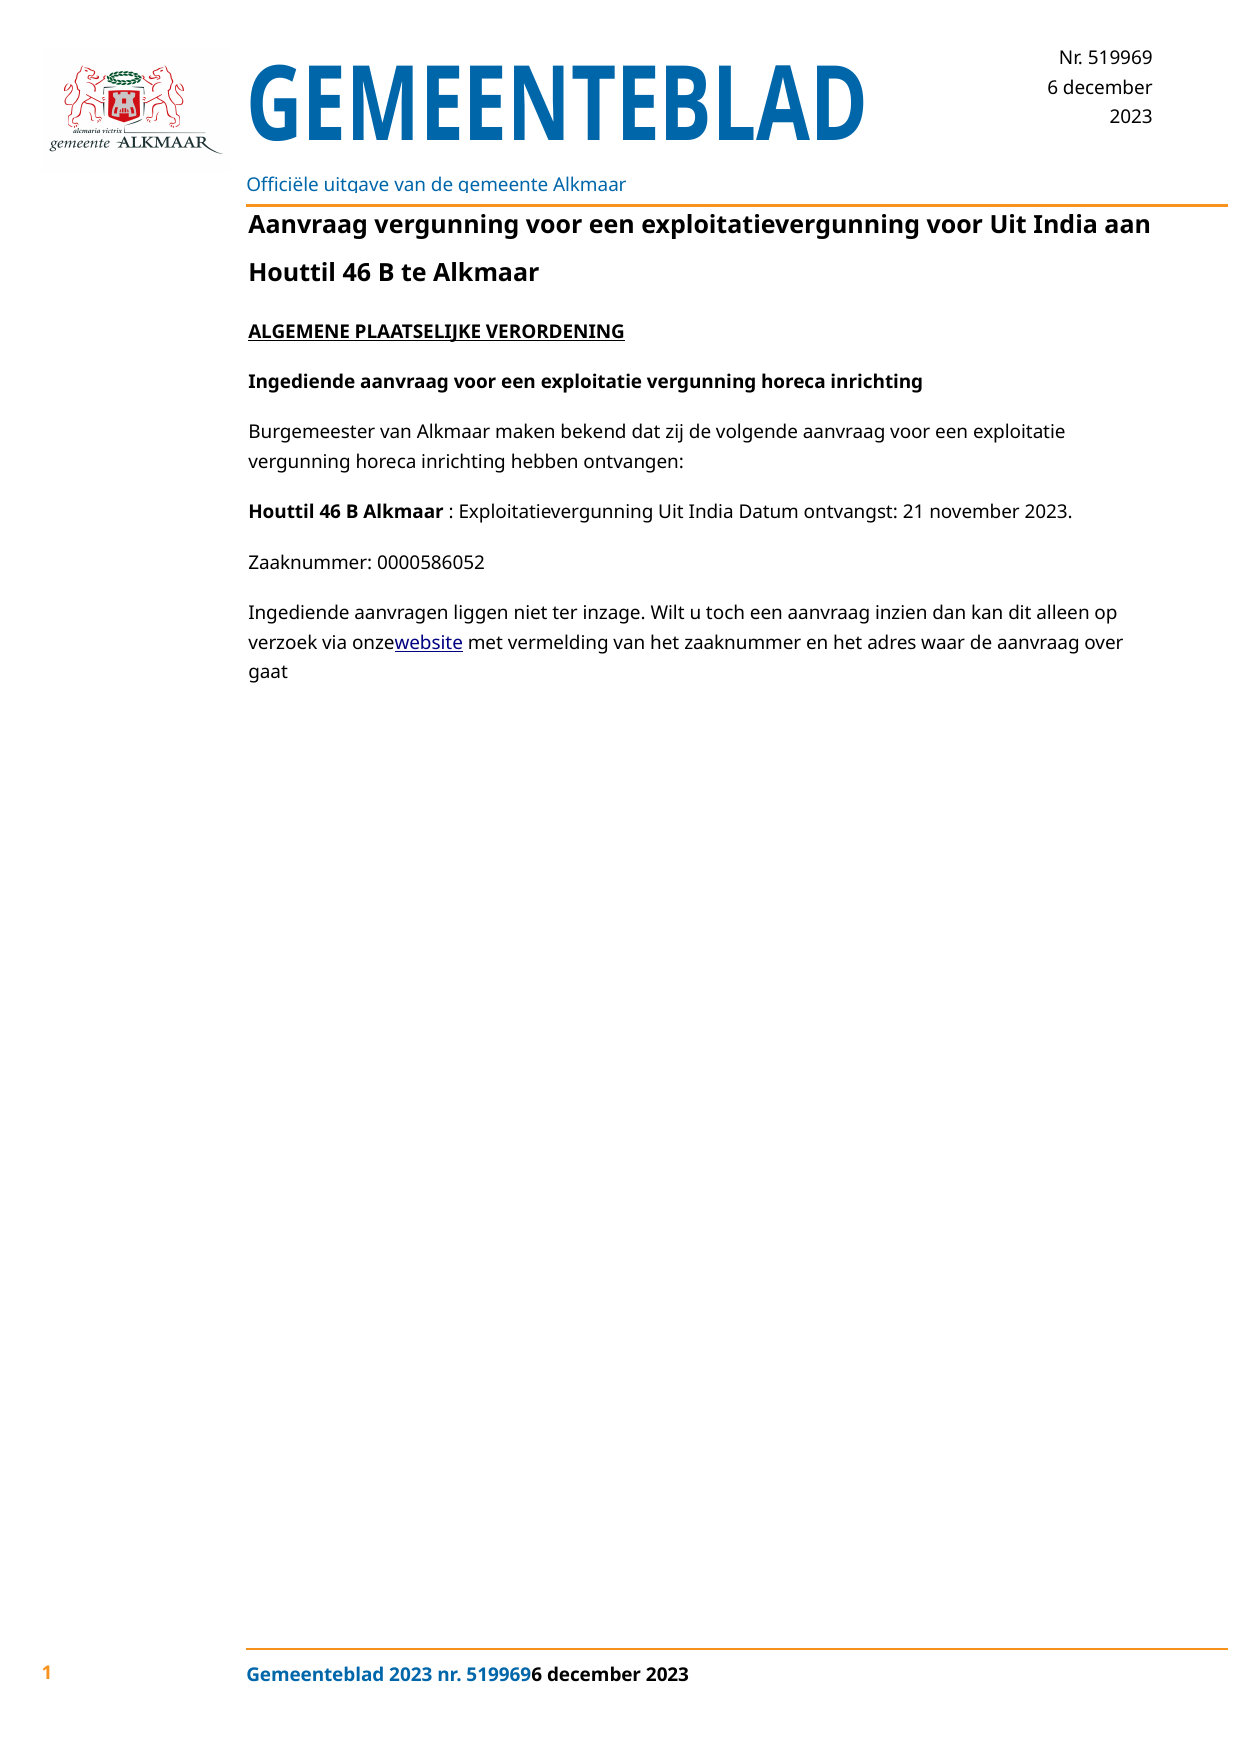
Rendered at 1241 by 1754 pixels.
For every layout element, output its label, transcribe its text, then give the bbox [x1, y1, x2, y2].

text Aanvraag vergunning voor een exploitatievergunning voor Uit India aan Houttil 46 B te Alkmaar [248, 207, 1152, 288]
picture [41, 47, 231, 172]
text Houttil 46 B Alkmaar : Exploitatievergunning Uit India Datum ontvangst: 21 november 2023. [248, 499, 1152, 524]
text ALGEMENE PLAATSELIJKE VERORDENING [248, 318, 1152, 344]
text Burgemeester van Alkmaar maken bekend dat zij de volgende aanvraag voor een exploitatie vergunning horeca inrichting hebben ontvangen: [248, 419, 1152, 474]
text Ingediende aanvragen liggen niet ter inzage. Wilt u toch een aanvraag inzien dan kan dit alleen op verzoek via onzewebsite met vermelding van het zaaknummer en het adres waar de aanvraag over gaat [248, 599, 1152, 684]
text Zaaknummer: 0000586052 [248, 549, 1152, 575]
text Ingediende aanvraag voor een exploitatie vergunning horeca inrichting [248, 368, 1152, 394]
